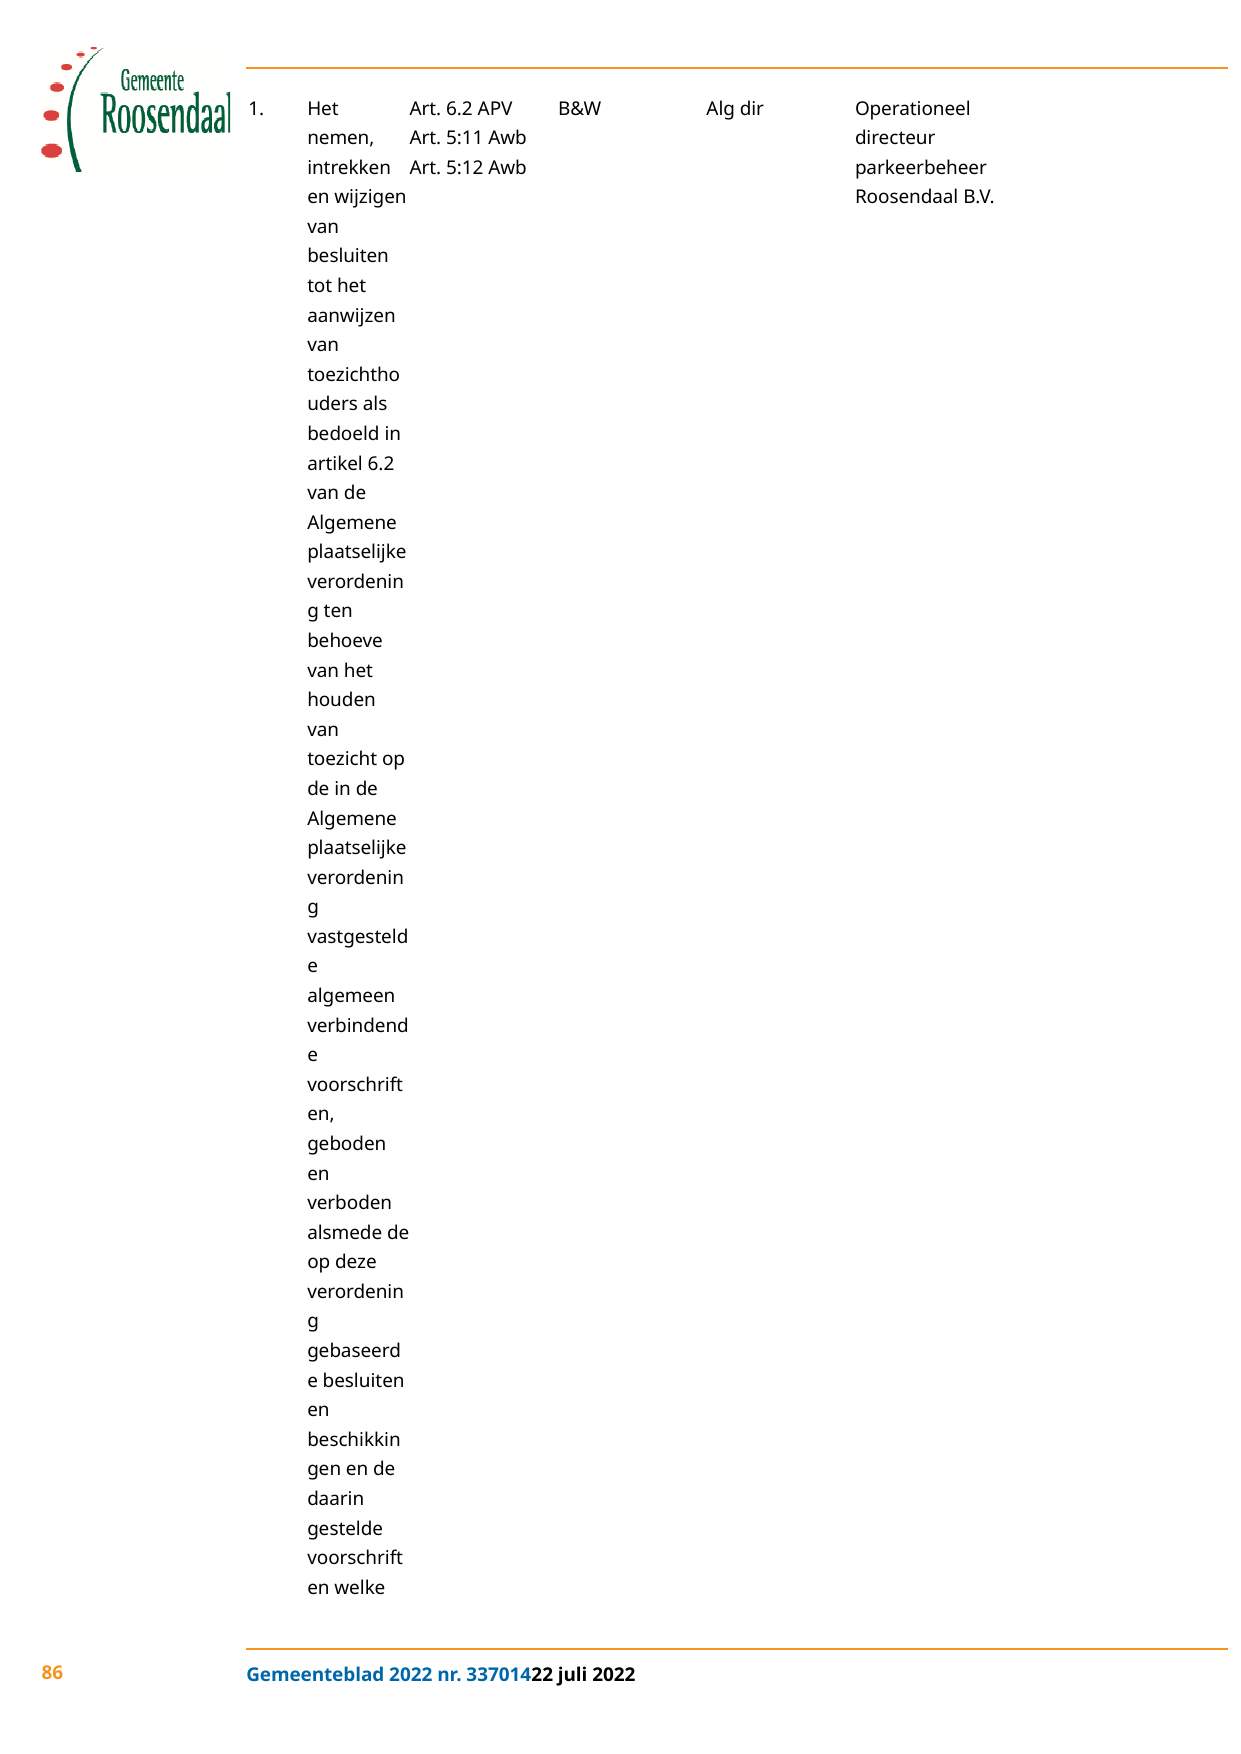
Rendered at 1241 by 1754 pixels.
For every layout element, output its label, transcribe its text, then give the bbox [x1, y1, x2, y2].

table_cell [1003, 95, 1152, 1600]
table_cell Alg dir [706, 95, 855, 1600]
table_cell Operationeel directeur parkeerbeheer Roosendaal B.V. [855, 95, 1003, 1600]
table_cell B&W [558, 95, 706, 1600]
table_cell Het nemen, intrekken en wijzigen van besluiten tot het aanwijzen van toezichthouders als bedoeld in artikel 6.2 van de Algemene plaatselijke verordening ten behoeve van het houden van toezicht op de in de Algemene plaatselijke verordening vastgestelde algemeen verbindende voorschriften, geboden en verboden alsmede de op deze verordening gebaseerde besluiten en beschikkingen en de daarin gestelde voorschriften welke [248, 95, 409, 1600]
table_cell Art. 6.2 APV Art. 5:11 Awb Art. 5:12 Awb [409, 95, 558, 1600]
picture [41, 47, 231, 172]
